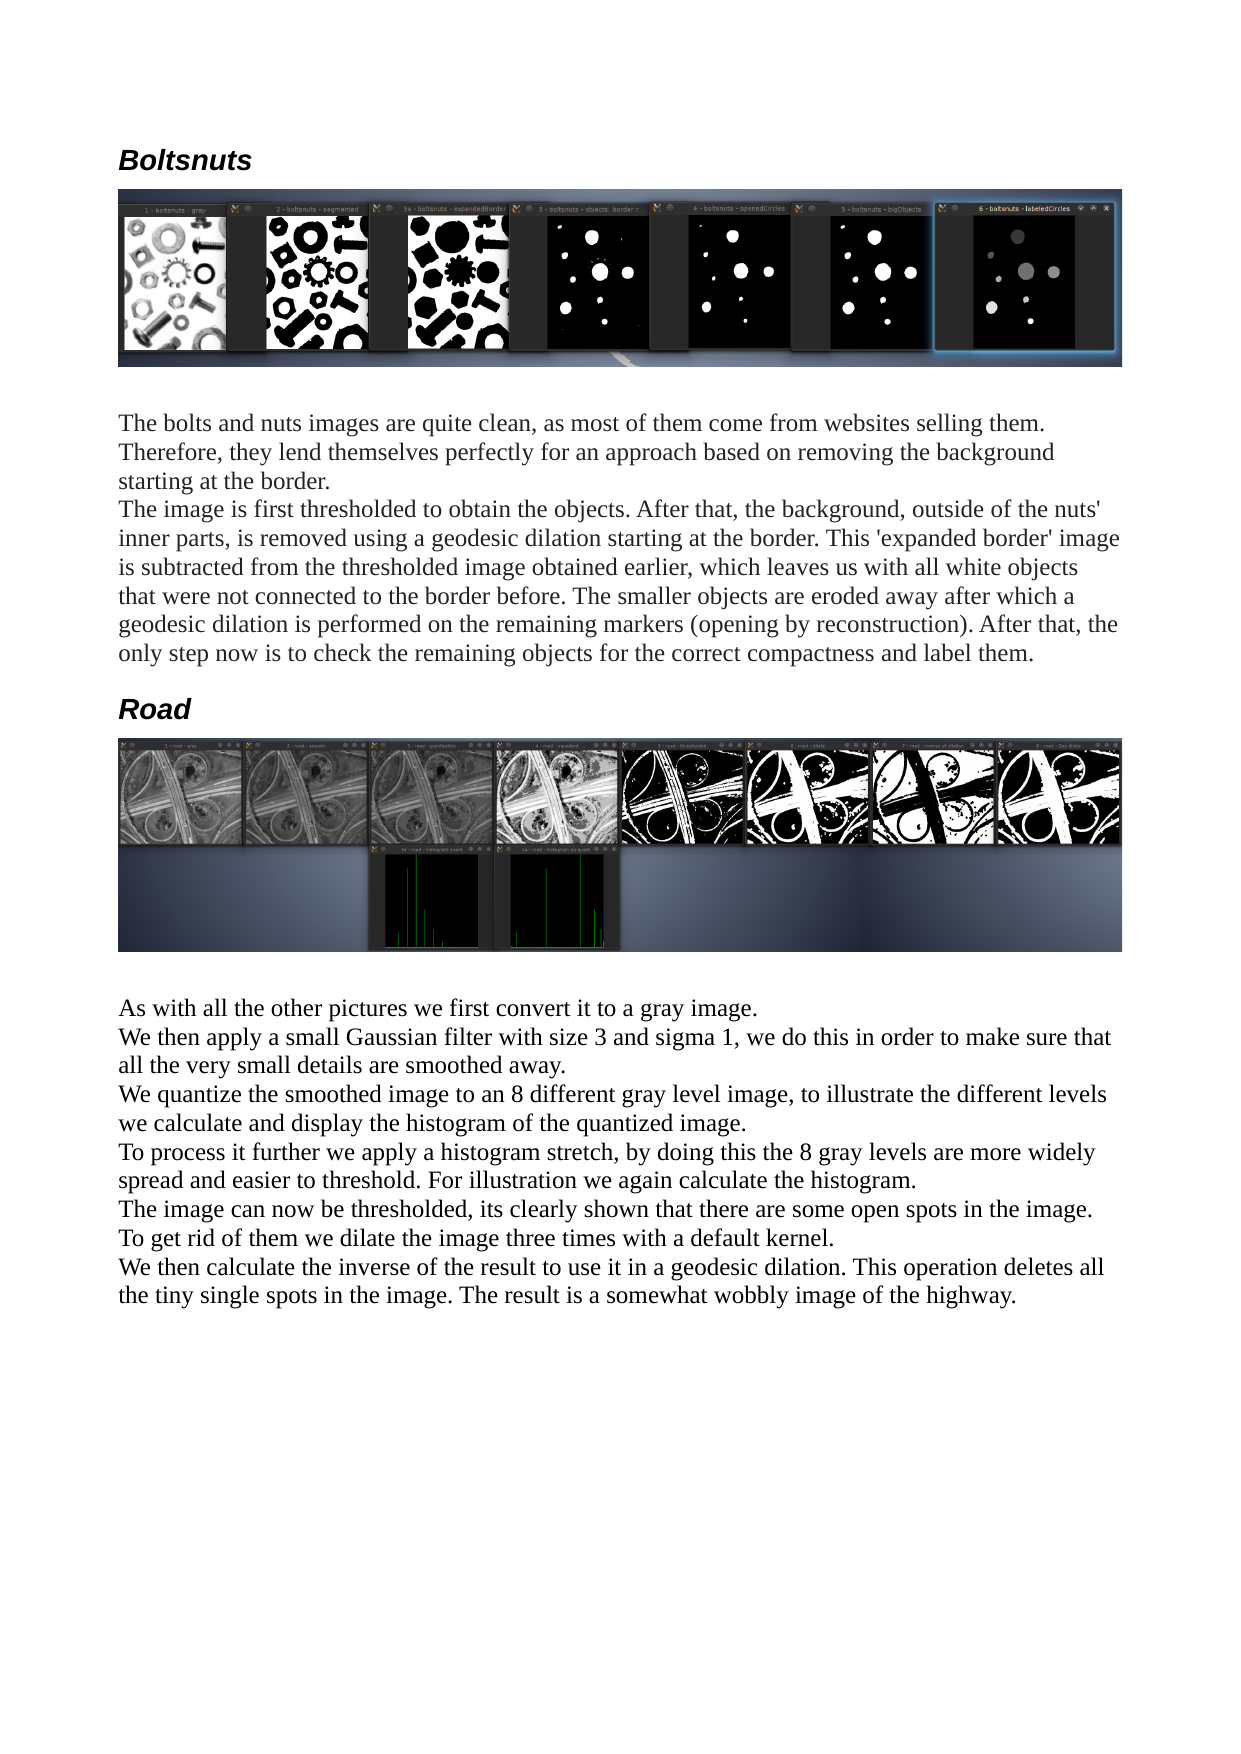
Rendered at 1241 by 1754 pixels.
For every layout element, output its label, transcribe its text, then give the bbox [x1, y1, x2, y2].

subtitle Road [118, 692, 1122, 726]
picture [118, 189, 1123, 367]
text As with all the other pictures we first convert it to a gray image. We then apply a small Gaussian filter with size 3 and sigma 1, we do this in order to make sure that all the very small details are smoothed away. We quantize the smoothed image to an 8 different gray level image, to illustrate the different levels we calculate and display the histogram of the quantized image. To process it further we apply a histogram stretch, by doing this the 8 gray levels are more widely spread and easier to threshold. For illustration we again calculate the histogram. The image can now be thresholded, its clearly shown that there are some open spots in the image. To get rid of them we dilate the image three times with a default kernel. We then calculate the inverse of the result to use it in a geodesic dilation. This operation deletes all the tiny single spots in the image. The result is a somewhat wobbly image of the highway. [118, 993, 1122, 1309]
text The bolts and nuts images are quite clean, as most of them come from websites selling them. Therefore, they lend themselves perfectly for an approach based on removing the background starting at the border. The image is first thresholded to obtain the objects. After that, the background, outside of the nuts' inner parts, is removed using a geodesic dilation starting at the border. This 'expanded border' image is subtracted from the thresholded image obtained earlier, which leaves us with all white objects that were not connected to the border before. The smaller objects are eroded away after which a geodesic dilation is performed on the remaining markers (opening by reconstruction). After that, the only step now is to check the remaining objects for the correct compactness and label them. [118, 408, 1122, 667]
picture [118, 738, 1123, 952]
subtitle Boltsnuts [118, 143, 1122, 177]
